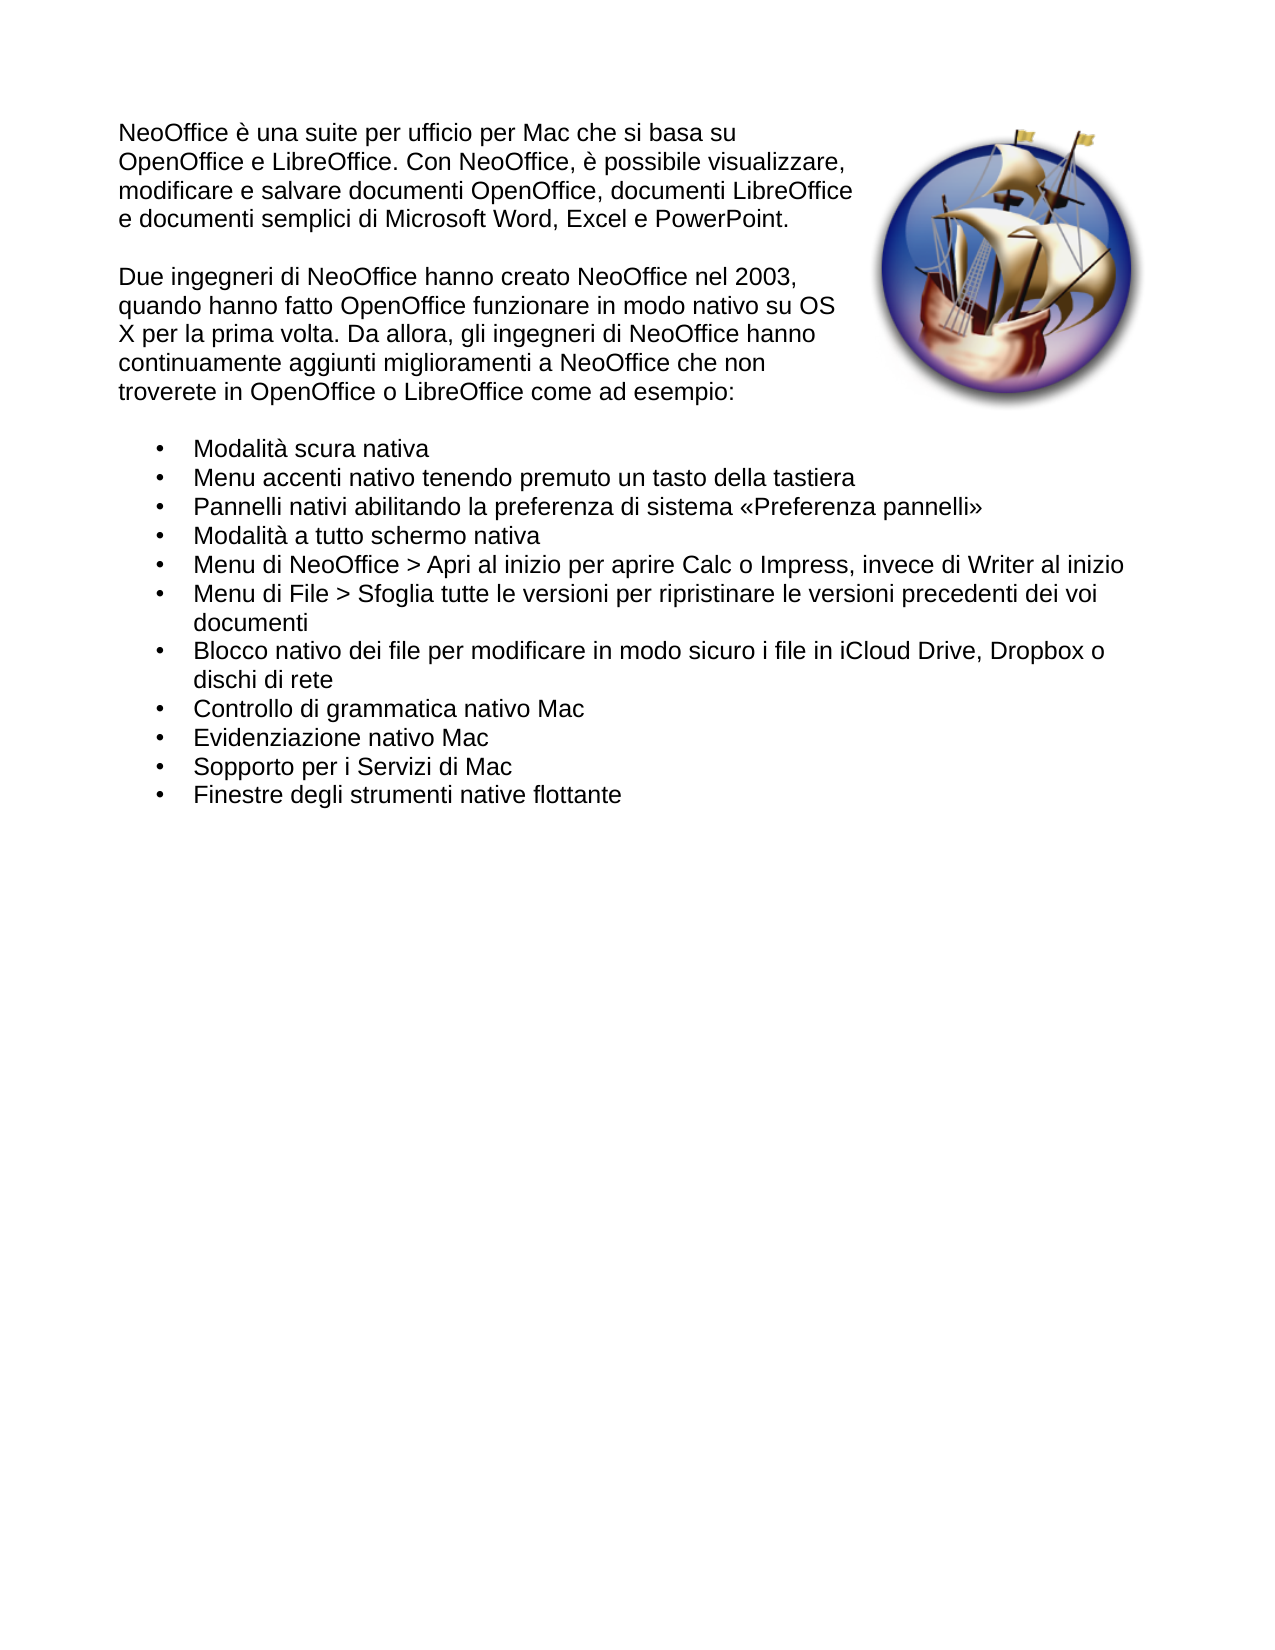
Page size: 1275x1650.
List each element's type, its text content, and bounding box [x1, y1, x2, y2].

list Menu di File > Sfoglia tutte le versioni per ripristinare le versioni precedenti dei voi documenti [156, 579, 1157, 636]
list Menu di NeoOffice > Apri al inizio per aprire Calc o Impress, invece di Writer al inizio [156, 550, 1157, 579]
list Menu accenti nativo tenendo premuto un tasto della tastiera [156, 463, 1157, 492]
list Modalità scura nativa [156, 434, 1157, 463]
list Blocco nativo dei file per modificare in modo sicuro i file in iCloud Drive, Dropbox o dischi di rete [156, 636, 1157, 694]
list Evidenziazione nativo Mac [156, 723, 1157, 752]
list Sopporto per i Servizi di Mac [156, 752, 1157, 780]
text Due ingegneri di NeoOffice hanno creato NeoOffice nel 2003, quando hanno fatto OpenOffice funzionare in modo nativo su OS X per la prima volta. Da allora, gli ingegneri di NeoOffice hanno continuamente aggiunti miglioramenti a NeoOffice che non troverete in OpenOffice o LibreOffice come ad esempio: [118, 262, 856, 406]
list Pannelli nativi abilitando la preferenza di sistema «Preferenza pannelli» [156, 492, 1157, 521]
list Finestre degli strumenti native flottante [156, 780, 1157, 809]
picture [856, 118, 1157, 419]
list Controllo di grammatica nativo Mac [156, 694, 1157, 723]
list Modalità a tutto schermo nativa [156, 521, 1157, 550]
text NeoOffice è una suite per ufficio per Mac che si basa su OpenOffice e LibreOffice. Con NeoOffice, è possibile visualizzare, modificare e salvare documenti OpenOffice, documenti LibreOffice e documenti semplici di Microsoft Word, Excel e PowerPoint. [118, 118, 856, 233]
